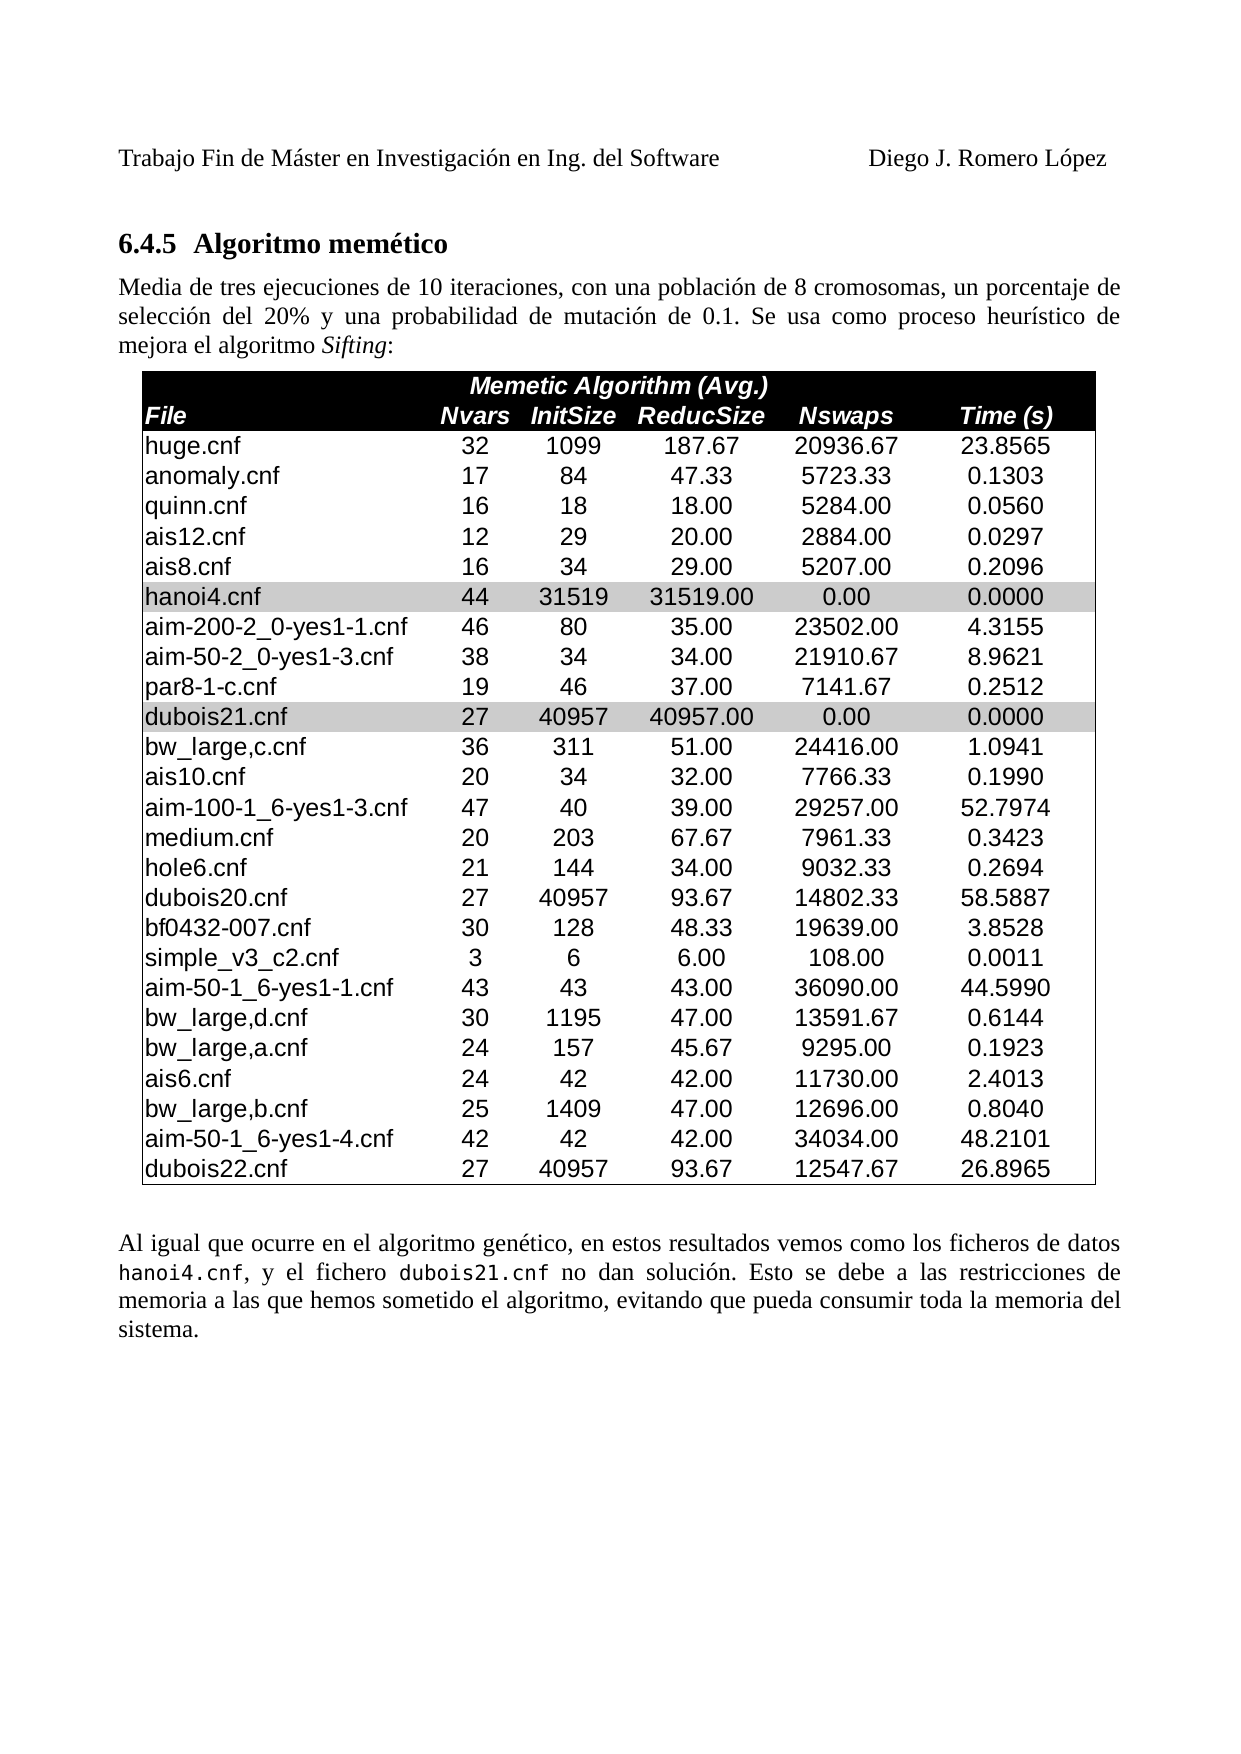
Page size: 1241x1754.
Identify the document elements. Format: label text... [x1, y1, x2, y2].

text Al igual que ocurre en el algoritmo genético, en estos resultados vemos como los ficheros de datos hanoi4.cnf, y el fichero dubois21.cnf no dan solución. Esto se debe a las restricciones de memoria a las que hemos sometido el algoritmo, evitando que pueda consumir toda la memoria del sistema. [118, 1228, 1122, 1343]
text Media de tres ejecuciones de 10 iteraciones, con una población de 8 cromosomas, un porcentaje de selección del 20% y una probabilidad de mutación de 0.1. Se usa como proceso heurístico de mejora el algoritmo Sifting: [118, 272, 1122, 359]
subtitle Algoritmo memético [118, 226, 1122, 260]
